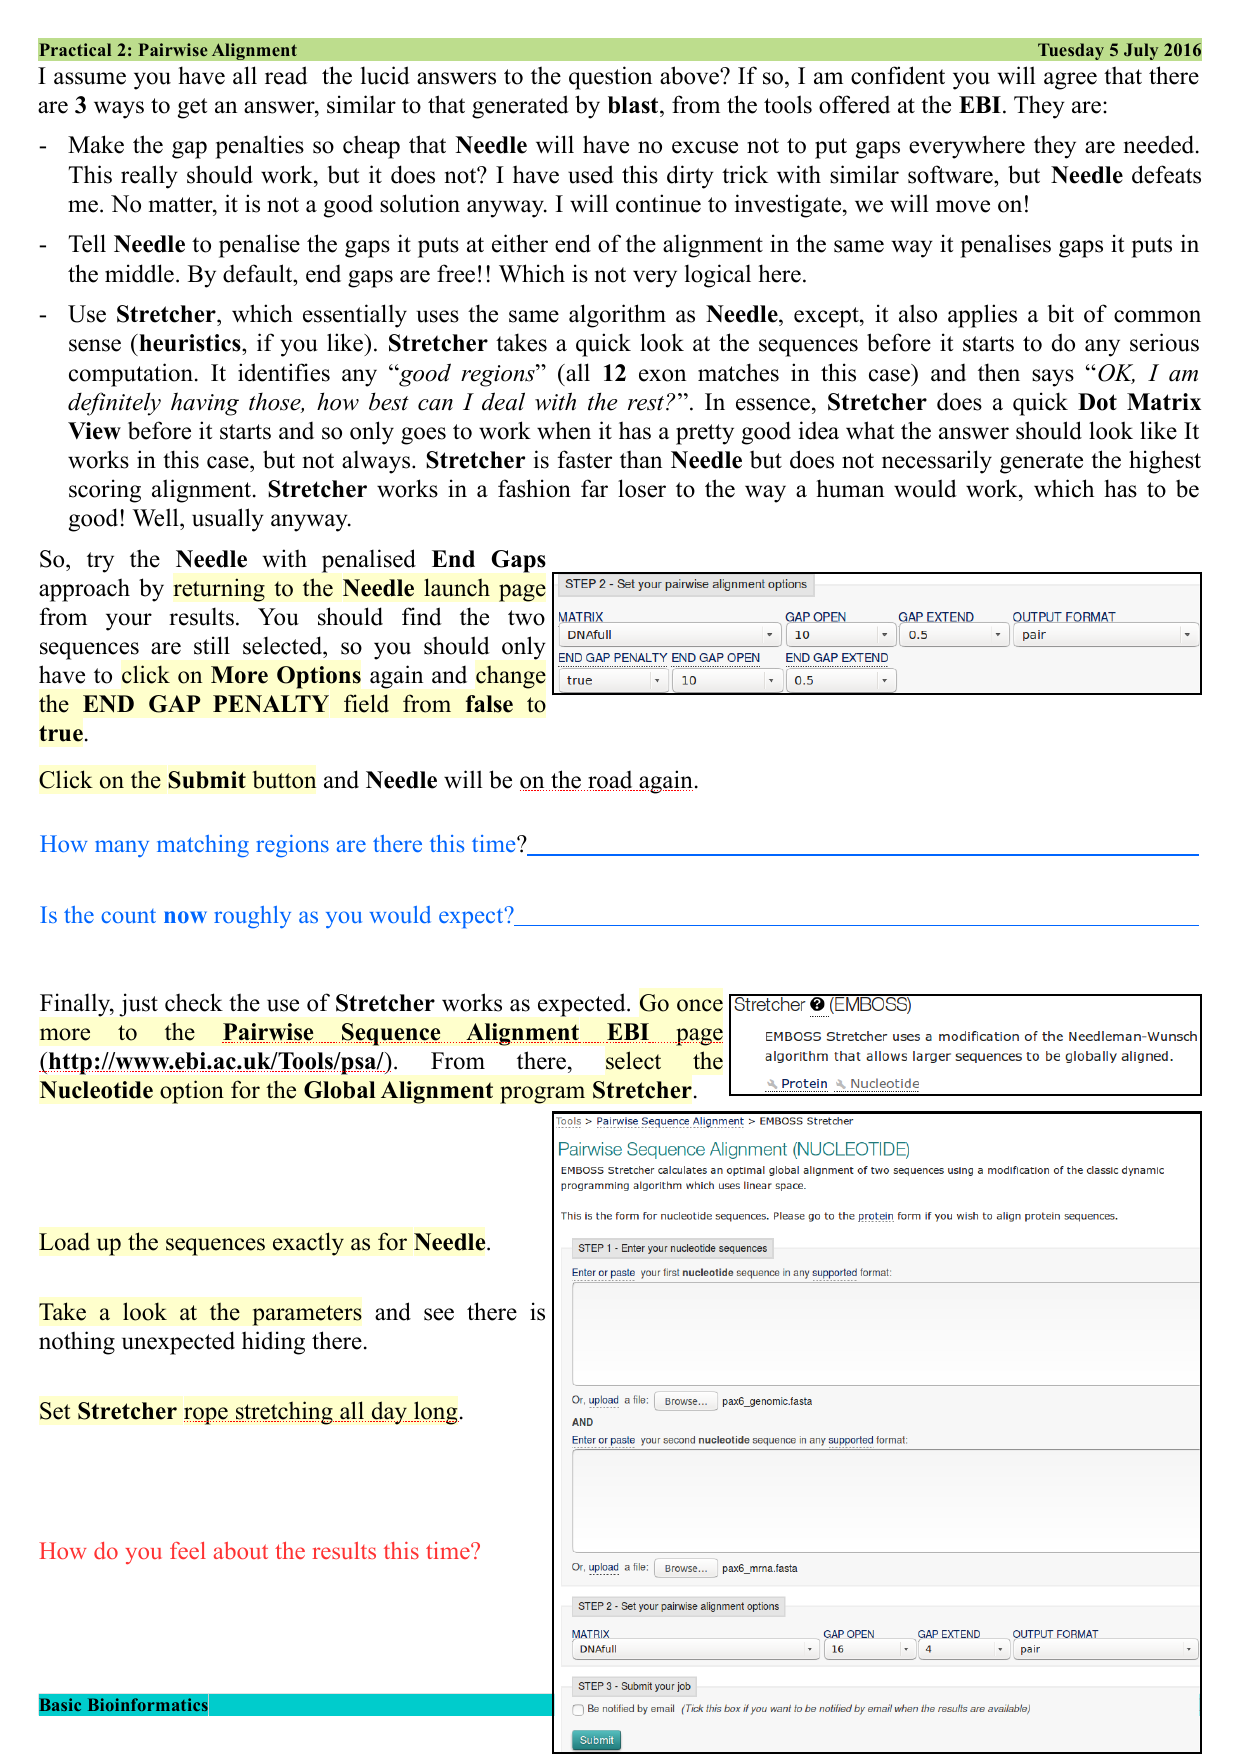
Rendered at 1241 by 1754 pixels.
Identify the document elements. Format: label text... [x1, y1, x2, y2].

text Load up the sequences exactly as for Needle. [38, 1227, 552, 1256]
text Take a look at the parameters and see there is nothing unexpected hiding there. [38, 1297, 552, 1355]
picture [554, 1114, 1200, 1752]
text - Make the gap penalties so cheap that Needle will have no excuse not to put gaps everywhere they are needed. This really should work, but it does not? I have used this dirty trick with similar software, but Needle defeats me. No matter, it is not a good solution anyway. I will continue to investigate, we will move on! [38, 130, 1202, 218]
text Set Stretcher rope stretching all day long. [38, 1396, 552, 1425]
text Click on the Submit button and Needle will be on the road again. [38, 765, 1202, 794]
text I assume you have all read the lucid answers to the question above? If so, I am confident you will agree that there are 3 ways to get an answer, similar to that generated by blast, from the tools offered at the EBI. They are: [38, 61, 1202, 119]
picture [554, 574, 1200, 693]
text Is the count now roughly as you would expect? [39, 899, 1202, 929]
text How do you feel about the results this time? [38, 1536, 552, 1565]
picture [731, 996, 1200, 1094]
text Finally, just check the use of Stretcher works as expected. Go once more to the Pairwise Sequence Alignment EBI page (http://www.ebi.ac.uk/Tools/psa/). From there, select the Nucleotide option for the Global Alignment program Stretcher. [39, 988, 1202, 1104]
text So, try the Needle with penalised End Gaps approach by returning to the Needle launch page from your results. You should find the two sequences are still selected, so you should only have to click on More Options again and change the END GAP PENALTY field from false to true. [38, 543, 1202, 747]
text - Use Stretcher, which essentially uses the same algorithm as Needle, except, it also applies a bit of common sense (heuristics, if you like). Stretcher takes a quick look at the sequences before it starts to do any serious computation. It identifies any “good regions” (all 12 exon matches in this case) and then says “OK, I am definitely having those, how best can I deal with the rest?”. In essence, Stretcher does a quick Dot Matrix View before it starts and so only goes to work when it has a pretty good idea what the answer should look like It works in this case, but not always. Stretcher is faster than Needle but does not necessarily generate the highest scoring alignment. Stretcher works in a fashion far loser to the way a human would work, which has to be good! Well, usually anyway. [38, 299, 1202, 532]
text - Tell Needle to penalise the gaps it puts at either end of the alignment in the same way it penalises gaps it puts in the middle. By default, end gaps are free!! Which is not very logical here. [38, 229, 1202, 287]
text How many matching regions are there this time? [39, 829, 1202, 858]
